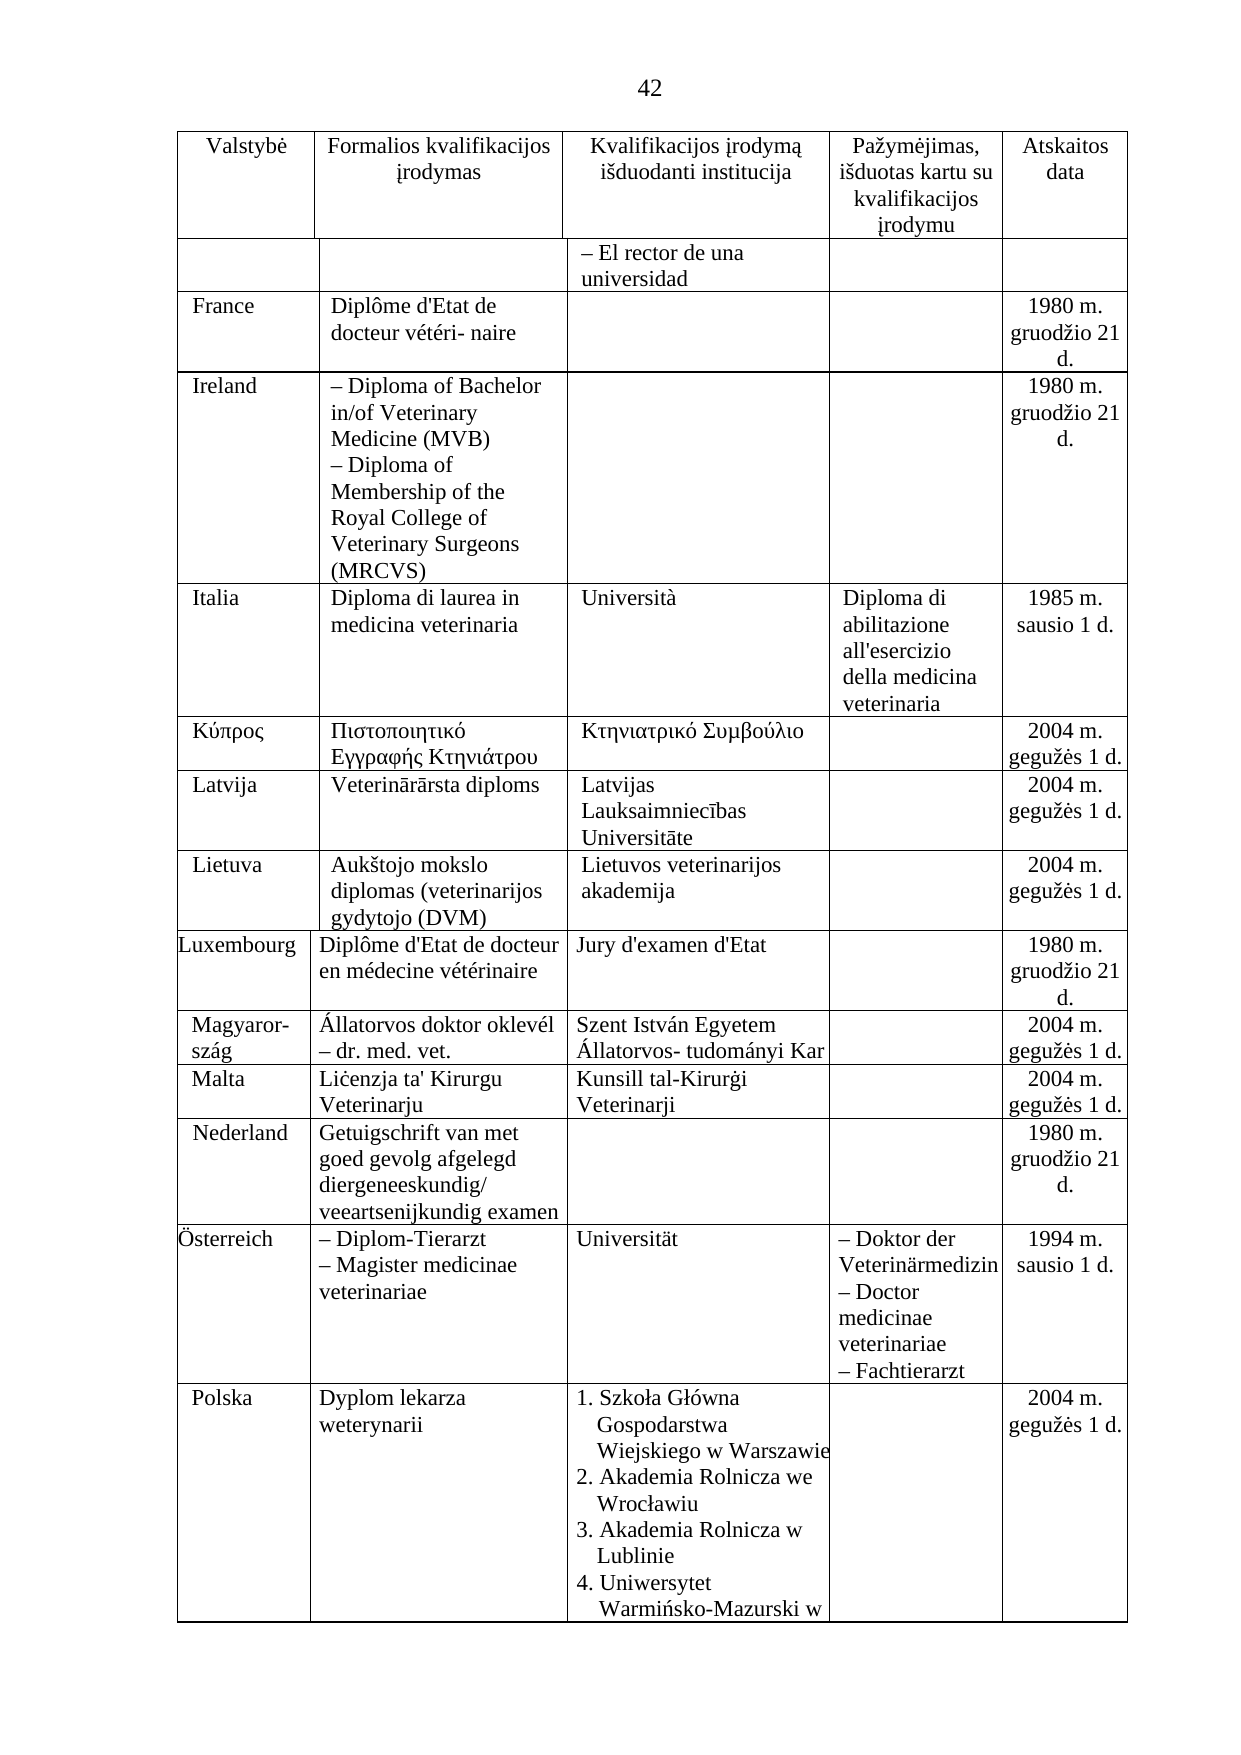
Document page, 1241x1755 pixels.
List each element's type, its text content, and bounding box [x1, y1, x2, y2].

table_header Atskaitos data [1003, 132, 1127, 237]
table_cell 1. Szkoła Główna Gospodarstwa Wiejskiego w Warszawie 2. Akademia Rolnicza we Wrocławiu 3. Akademia Rolnicza w Lublinie 4. Uniwersytet Warmińsko-Mazurski w [568, 1384, 829, 1621]
table_cell Italia [178, 584, 319, 716]
table_cell Κύπρος [178, 717, 319, 770]
table_cell Diplôme d'Etat de docteur en médecine vétérinaire [311, 931, 567, 1010]
table_cell [568, 373, 829, 583]
table_cell [830, 1065, 1002, 1118]
table_cell Állatorvos doktor oklevél – dr. med. vet. [311, 1011, 567, 1064]
table_cell Latvija [178, 771, 319, 850]
table_cell Aukštojo mokslo diplomas (veterinarijos gydytojo (DVM) [320, 851, 567, 930]
table_cell 1980 m. gruodžio 21 d. [1003, 1119, 1127, 1224]
table_cell Lietuvos veterinarijos akademija [568, 851, 829, 930]
table_cell 2004 m. gegužės 1 d. [1003, 1065, 1127, 1118]
table_cell [830, 931, 1002, 1010]
table_cell Magyaror-szág [178, 1011, 310, 1064]
table_cell [830, 239, 1002, 291]
table_header Pažymėjimas, išduotas kartu su kvalifikacijos įrodymu [830, 132, 1002, 237]
table_cell [830, 373, 1002, 583]
table_cell Malta [178, 1065, 310, 1118]
table_cell France [178, 292, 319, 371]
table_cell Lietuva [178, 851, 319, 930]
table_header Formalios kvalifikacijos įrodymas [315, 132, 562, 237]
table_cell Πιστοποιητικό Εγγραφής Kτηνιάτρου [320, 717, 567, 770]
table_cell Nederland [178, 1119, 310, 1224]
table_cell 2004 m. gegužės 1 d. [1003, 1384, 1127, 1621]
table_header Valstybė [178, 132, 314, 237]
table_cell [320, 239, 567, 291]
table_cell [178, 239, 319, 291]
table_cell Κτηνιατρικό Συµβούλιο [568, 717, 829, 770]
table_cell 2004 m. gegužės 1 d. [1003, 771, 1127, 850]
table_cell Ireland [178, 373, 319, 583]
table_cell Jury d'examen d'Etat [568, 931, 829, 1010]
table_cell [830, 771, 1002, 850]
table_cell – El rector de una universidad [568, 239, 829, 291]
table_cell – Diplom-Tierarzt – Magister medicinae veterinariae [311, 1225, 567, 1383]
table_cell Dyplom lekarza weterynarii [311, 1384, 567, 1621]
table_cell [1003, 239, 1127, 291]
table_cell Polska [178, 1384, 310, 1621]
table_cell 1980 m. gruodžio 21 d. [1003, 373, 1127, 583]
table_cell Szent István Egyetem Állatorvos- tudományi Kar [568, 1011, 829, 1064]
table_cell Diploma di laurea in medicina veterinaria [320, 584, 567, 716]
table_cell 2004 m. gegužės 1 d. [1003, 851, 1127, 930]
table_cell Österreich [178, 1225, 310, 1383]
table_cell – Diploma of Bachelor in/of Veterinary Medicine (MVB) – Diploma of Membership of the Royal College of Veterinary Surgeons (MRCVS) [320, 373, 567, 583]
table_cell Diploma di abilitazione all'esercizio della medicina veterinaria [830, 584, 1002, 716]
table_cell Veterinārārsta diploms [320, 771, 567, 850]
table_cell Diplôme d'Etat de docteur vétéri- naire [320, 292, 567, 371]
table_cell [568, 1119, 829, 1224]
table_cell 1980 m. gruodžio 21 d. [1003, 931, 1127, 1010]
table_cell Latvijas Lauksaimniecības Universitāte [568, 771, 829, 850]
table_cell 2004 m. gegužės 1 d. [1003, 717, 1127, 770]
table_cell – Doktor der Veterinärmedizin – Doctor medicinae veterinariae – Fachtierarzt [830, 1225, 1002, 1383]
table_cell Università [568, 584, 829, 716]
table_cell 1980 m. gruodžio 21 d. [1003, 292, 1127, 371]
table_cell 1985 m. sausio 1 d. [1003, 584, 1127, 716]
table_cell Universität [568, 1225, 829, 1383]
table_cell [830, 1119, 1002, 1224]
table_cell [830, 717, 1002, 770]
table_cell [568, 292, 829, 371]
table_cell 2004 m. gegužės 1 d. [1003, 1011, 1127, 1064]
table_header Kvalifikacijos įrodymą išduodanti institucija [563, 132, 829, 237]
table_cell Liċenzja ta' Kirurgu Veterinarju [311, 1065, 567, 1118]
table_cell Getuigschrift van met goed gevolg afgelegd diergeneeskundig/ veeartsenijkundig examen [311, 1119, 567, 1224]
table_cell [830, 292, 1002, 371]
table_cell 1994 m. sausio 1 d. [1003, 1225, 1127, 1383]
table_cell Luxembourg [178, 931, 310, 1010]
table_cell [830, 1011, 1002, 1064]
table_cell [830, 851, 1002, 930]
table_cell [830, 1384, 1002, 1621]
table_cell Kunsill tal-Kirurġi Veterinarji [568, 1065, 829, 1118]
